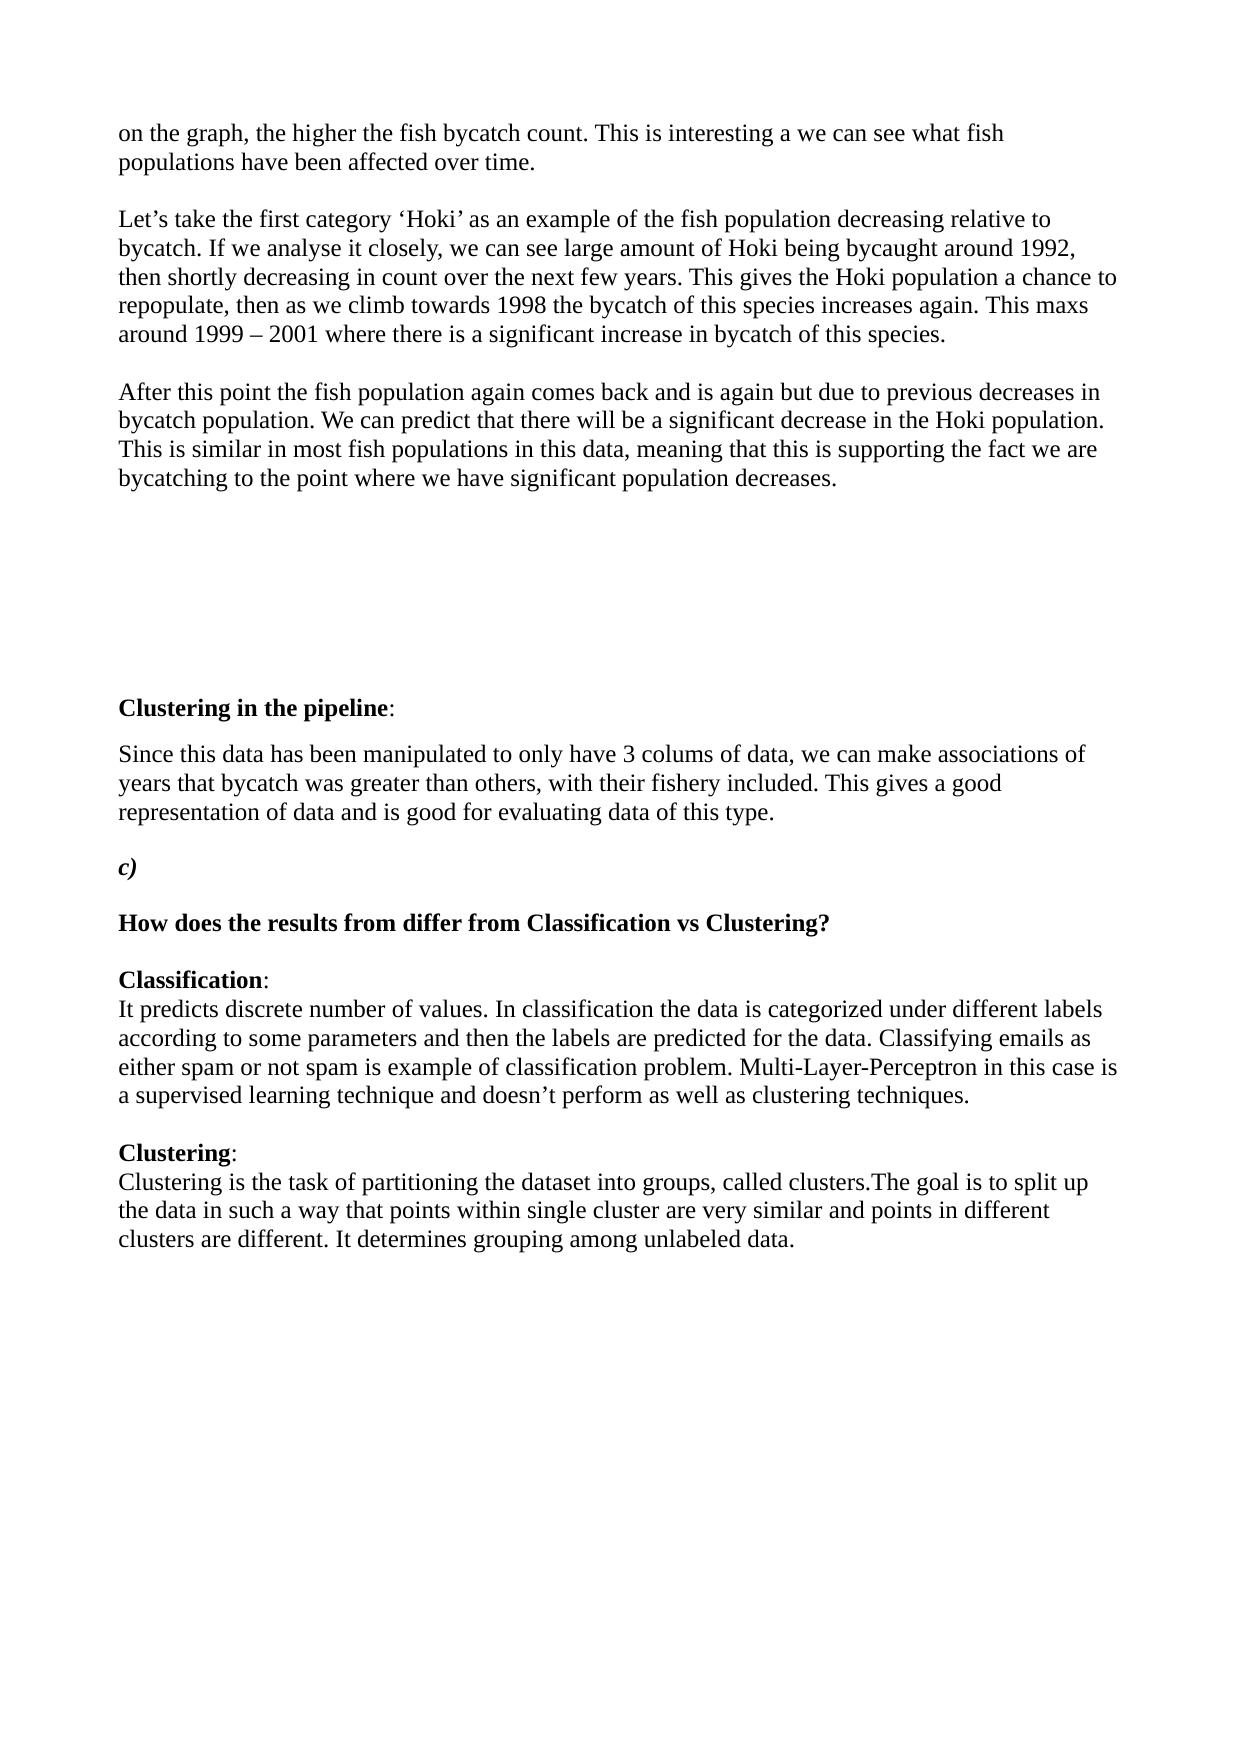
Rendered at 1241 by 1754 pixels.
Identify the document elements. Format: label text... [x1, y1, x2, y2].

text on the graph, the higher the fish bycatch count. This is interesting a we can see what fish populations have been affected over time. [118, 118, 1122, 176]
text c) [118, 852, 1122, 881]
text This is similar in most fish populations in this data, meaning that this is supporting the fact we are bycatching to the point where we have significant population decreases. [118, 434, 1122, 492]
text Clustering in the pipeline: [118, 693, 1122, 722]
text It predicts discrete number of values. In classification the data is categorized under different labels according to some parameters and then the labels are predicted for the data. Classifying emails as either spam or not spam is example of classification problem. Multi-Layer-Perceptron in this case is a supervised learning technique and doesn’t perform as well as clustering techniques. [118, 994, 1122, 1109]
text Clustering: [118, 1138, 1122, 1167]
text How does the results from differ from Classification vs Clustering? [118, 908, 1122, 937]
text Clustering is the task of partitioning the dataset into groups, called clusters.The goal is to split up the data in such a way that points within single cluster are very similar and points in different clusters are different. It determines grouping among unlabeled data. [118, 1167, 1122, 1253]
text After this point the fish population again comes back and is again but due to previous decreases in bycatch population. We can predict that there will be a significant decrease in the Hoki population. [118, 377, 1122, 434]
text Classification: [118, 966, 1122, 994]
text Let’s take the first category ‘Hoki’ as an example of the fish population decreasing relative to bycatch. If we analyse it closely, we can see large amount of Hoki being bycaught around 1992, then shortly decreasing in count over the next few years. This gives the Hoki population a chance to repopulate, then as we climb towards 1998 the bycatch of this species increases again. This maxs around 1999 – 2001 where there is a significant increase in bycatch of this species. [118, 204, 1122, 348]
text Since this data has been manipulated to only have 3 colums of data, we can make associations of years that bycatch was greater than others, with their fishery included. This gives a good representation of data and is good for evaluating data of this type. [118, 739, 1122, 825]
